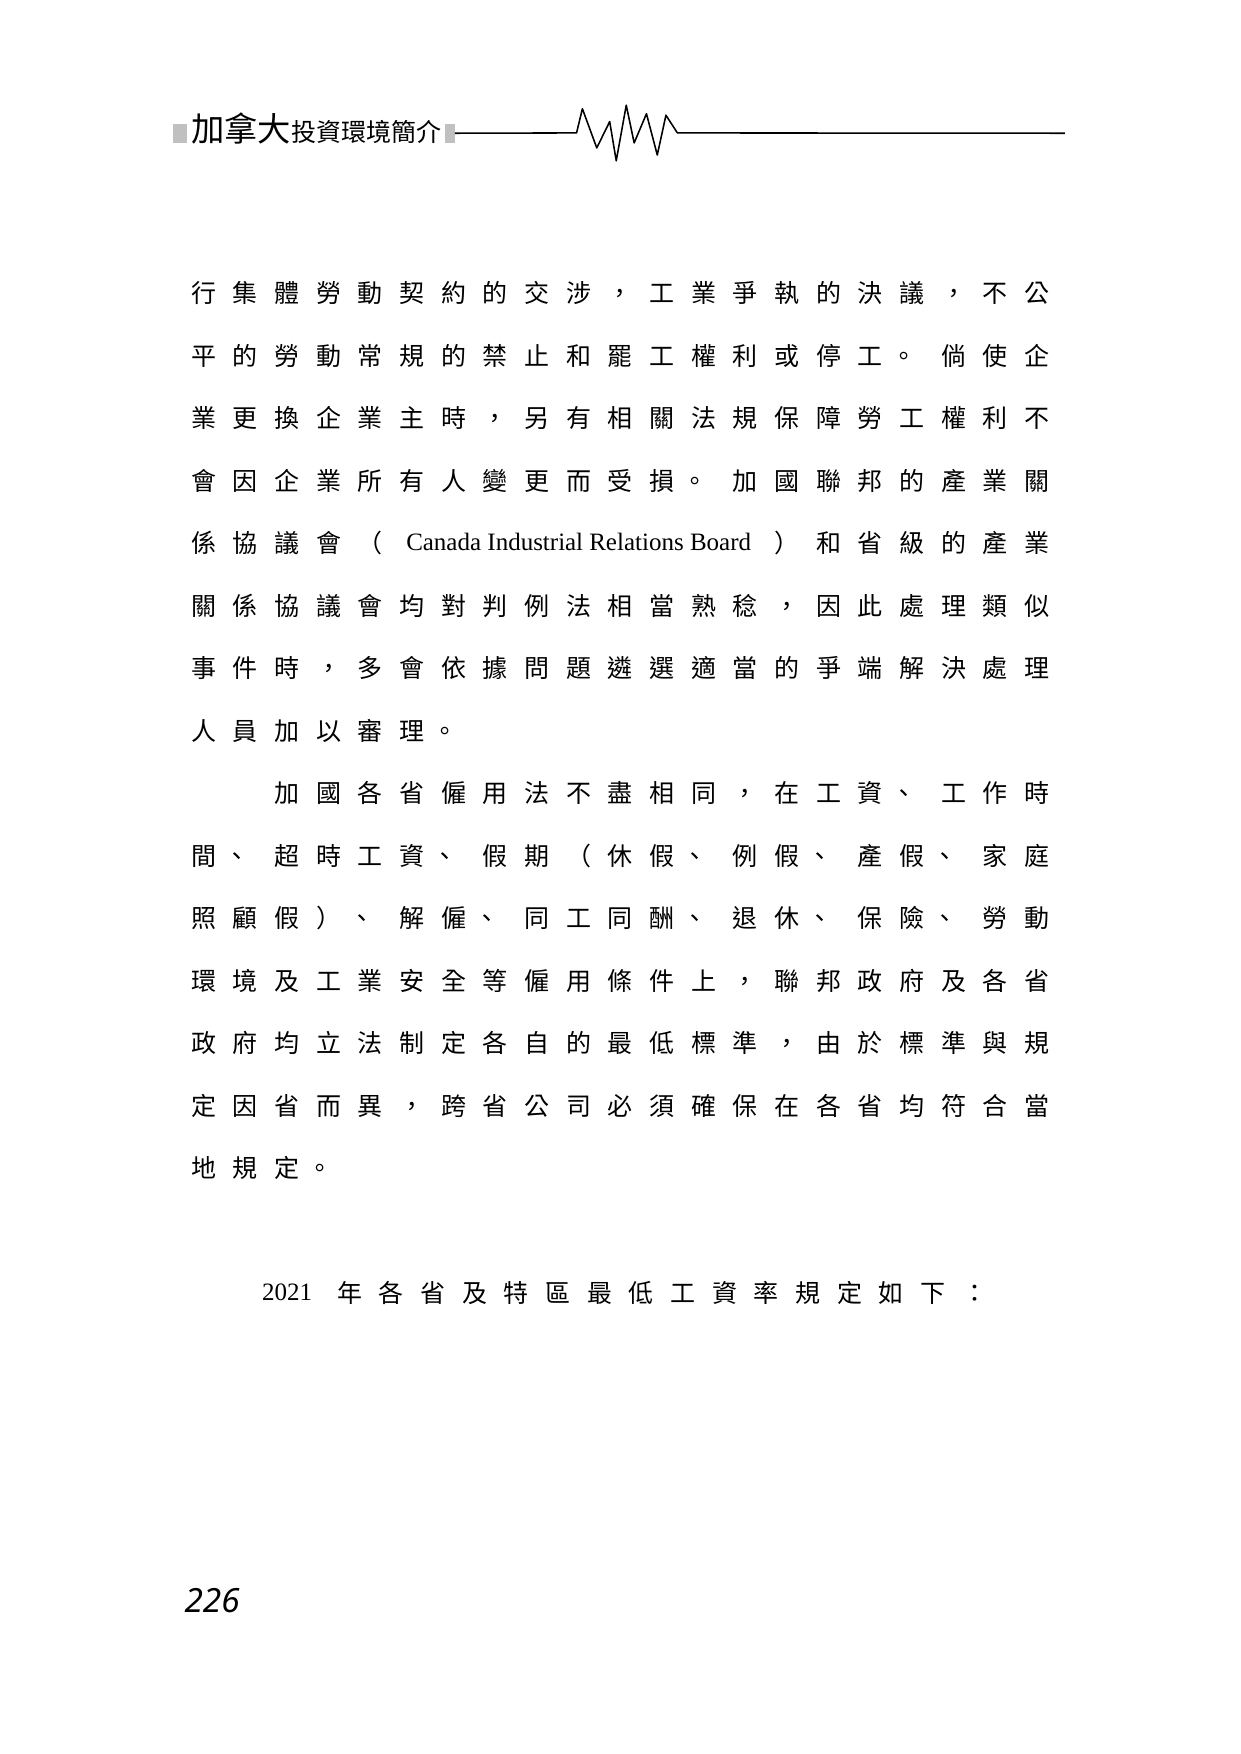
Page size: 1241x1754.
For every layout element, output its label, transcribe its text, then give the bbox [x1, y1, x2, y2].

text 加國各省僱用法不盡相同，在工資、工作時間、超時工資、假期（休假、例假、產假、家庭照顧假）、解僱、同工同酬、退休、保險、勞動環境及工業安全等僱用條件上，聯邦政府及各省政府均立法制定各自的最低標準，由於標準與規定因省而異，跨省公司必須確保在各省均符合當地規定。 [183, 750, 1058, 1188]
text 2021年各省及特區最低工資率規定如下： [183, 1250, 1058, 1313]
text 行集體勞動契約的交涉，工業爭執的決議，不公平的勞動常規的禁止和罷工權利或停工。倘使企業更換企業主時，另有相關法規保障勞工權利不會因企業所有人變更而受損。加國聯邦的產業關係協議會（Canada Industrial Relations Board）和省級的產業關係協議會均對判例法相當熟稔，因此處理類似事件時，多會依據問題遴選適當的爭端解決處理人員加以審理。 [183, 250, 1058, 750]
